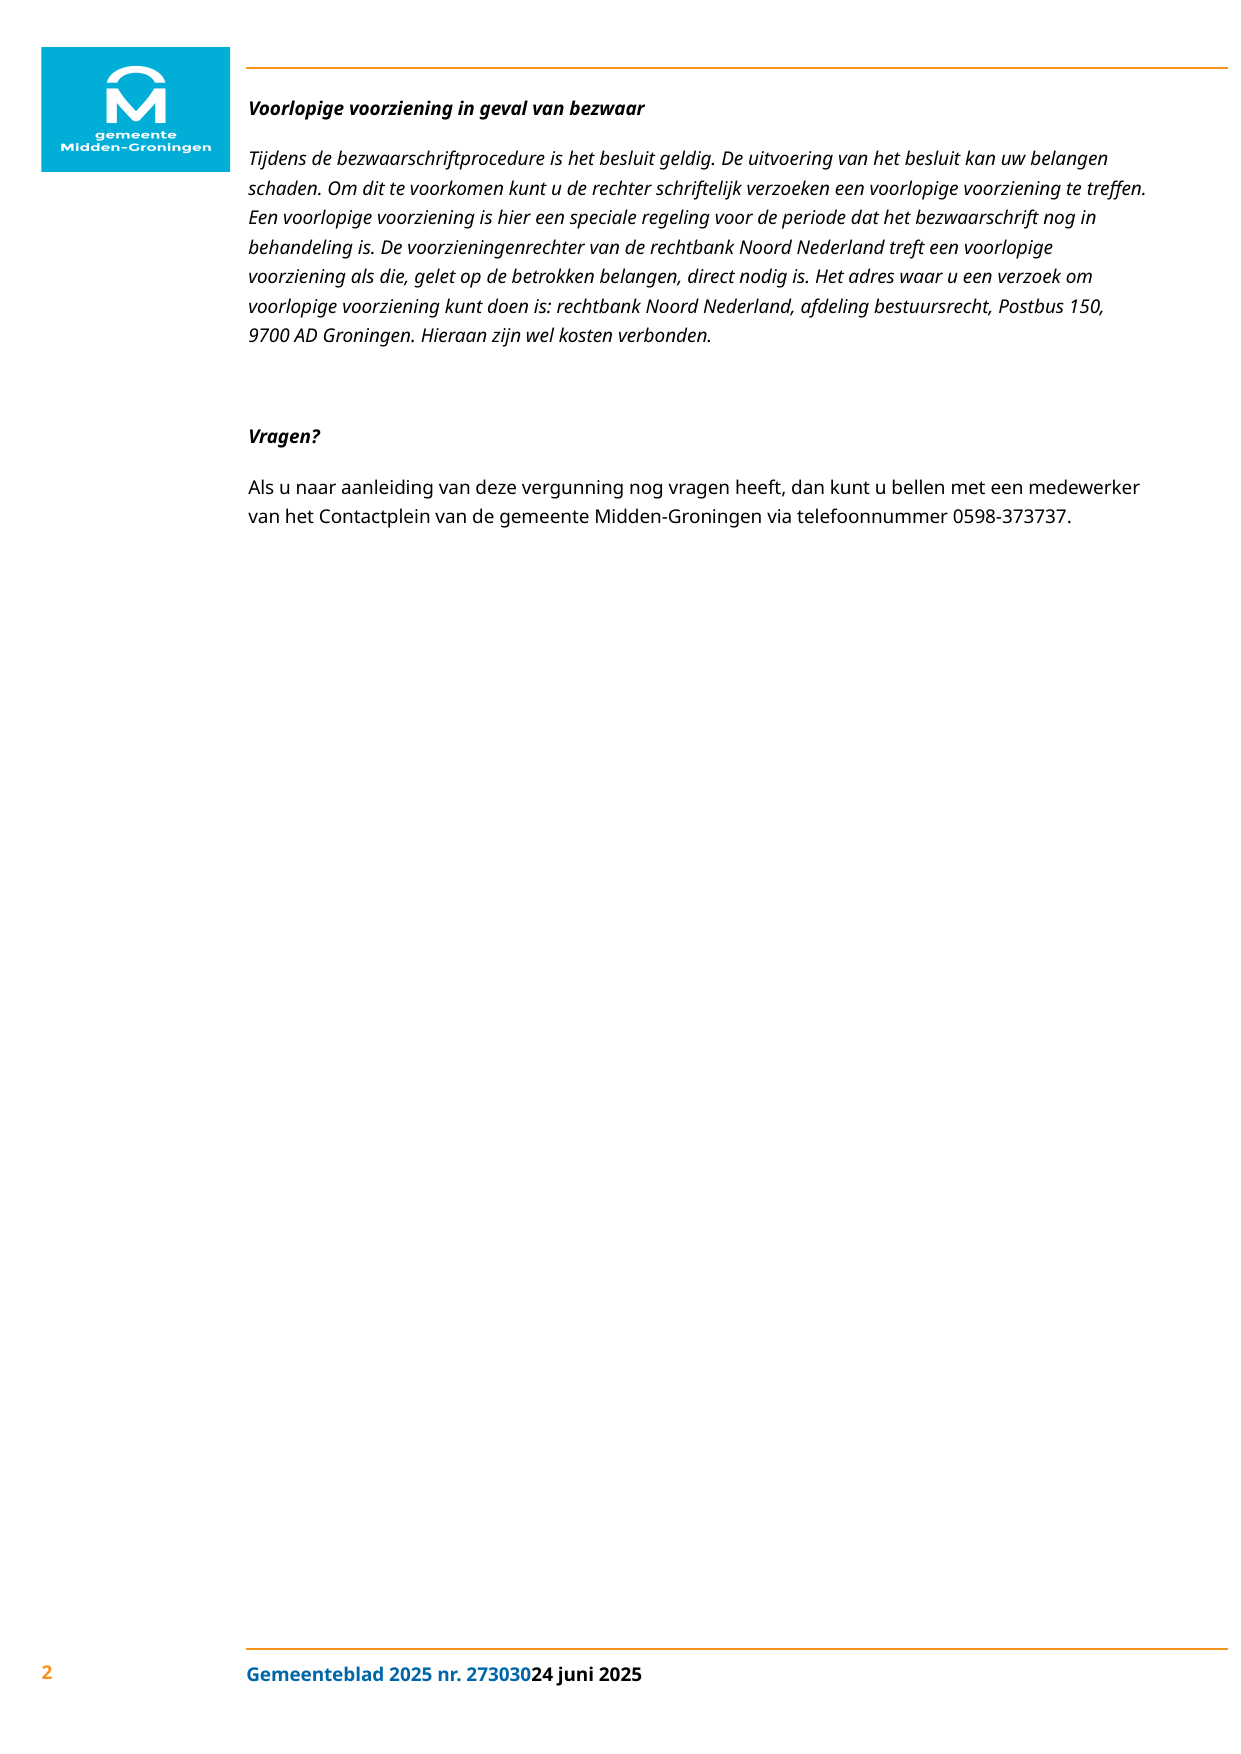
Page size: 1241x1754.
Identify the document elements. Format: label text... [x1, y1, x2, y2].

text Voorlopige voorziening in geval van bezwaar [248, 95, 1152, 121]
text Tijdens de bezwaarschriftprocedure is het besluit geldig. De uitvoering van het besluit kan uw belangen schaden. Om dit te voorkomen kunt u de rechter schriftelijk verzoeken een voorlopige voorziening te treffen. Een voorlopige voorziening is hier een speciale regeling voor de periode dat het bezwaarschrift nog in behandeling is. De voorzieningenrechter van de rechtbank Noord Nederland treft een voorlopige voorziening als die, gelet op de betrokken belangen, direct nodig is. Het adres waar u een verzoek om voorlopige voorziening kunt doen is: rechtbank Noord Nederland, afdeling bestuursrecht, Postbus 150, 9700 AD Groningen. Hieraan zijn wel kosten verbonden. [248, 145, 1152, 348]
picture [184, 146, 190, 153]
picture [107, 89, 165, 122]
picture [108, 66, 164, 82]
text Als u naar aanleiding van deze vergunning nog vragen heeft, dan kunt u bellen met een medewerker van het Contactplein van de gemeente Midden-Groningen via telefoonnummer 0598-373737. [248, 474, 1152, 529]
text Vragen? [248, 423, 1152, 449]
